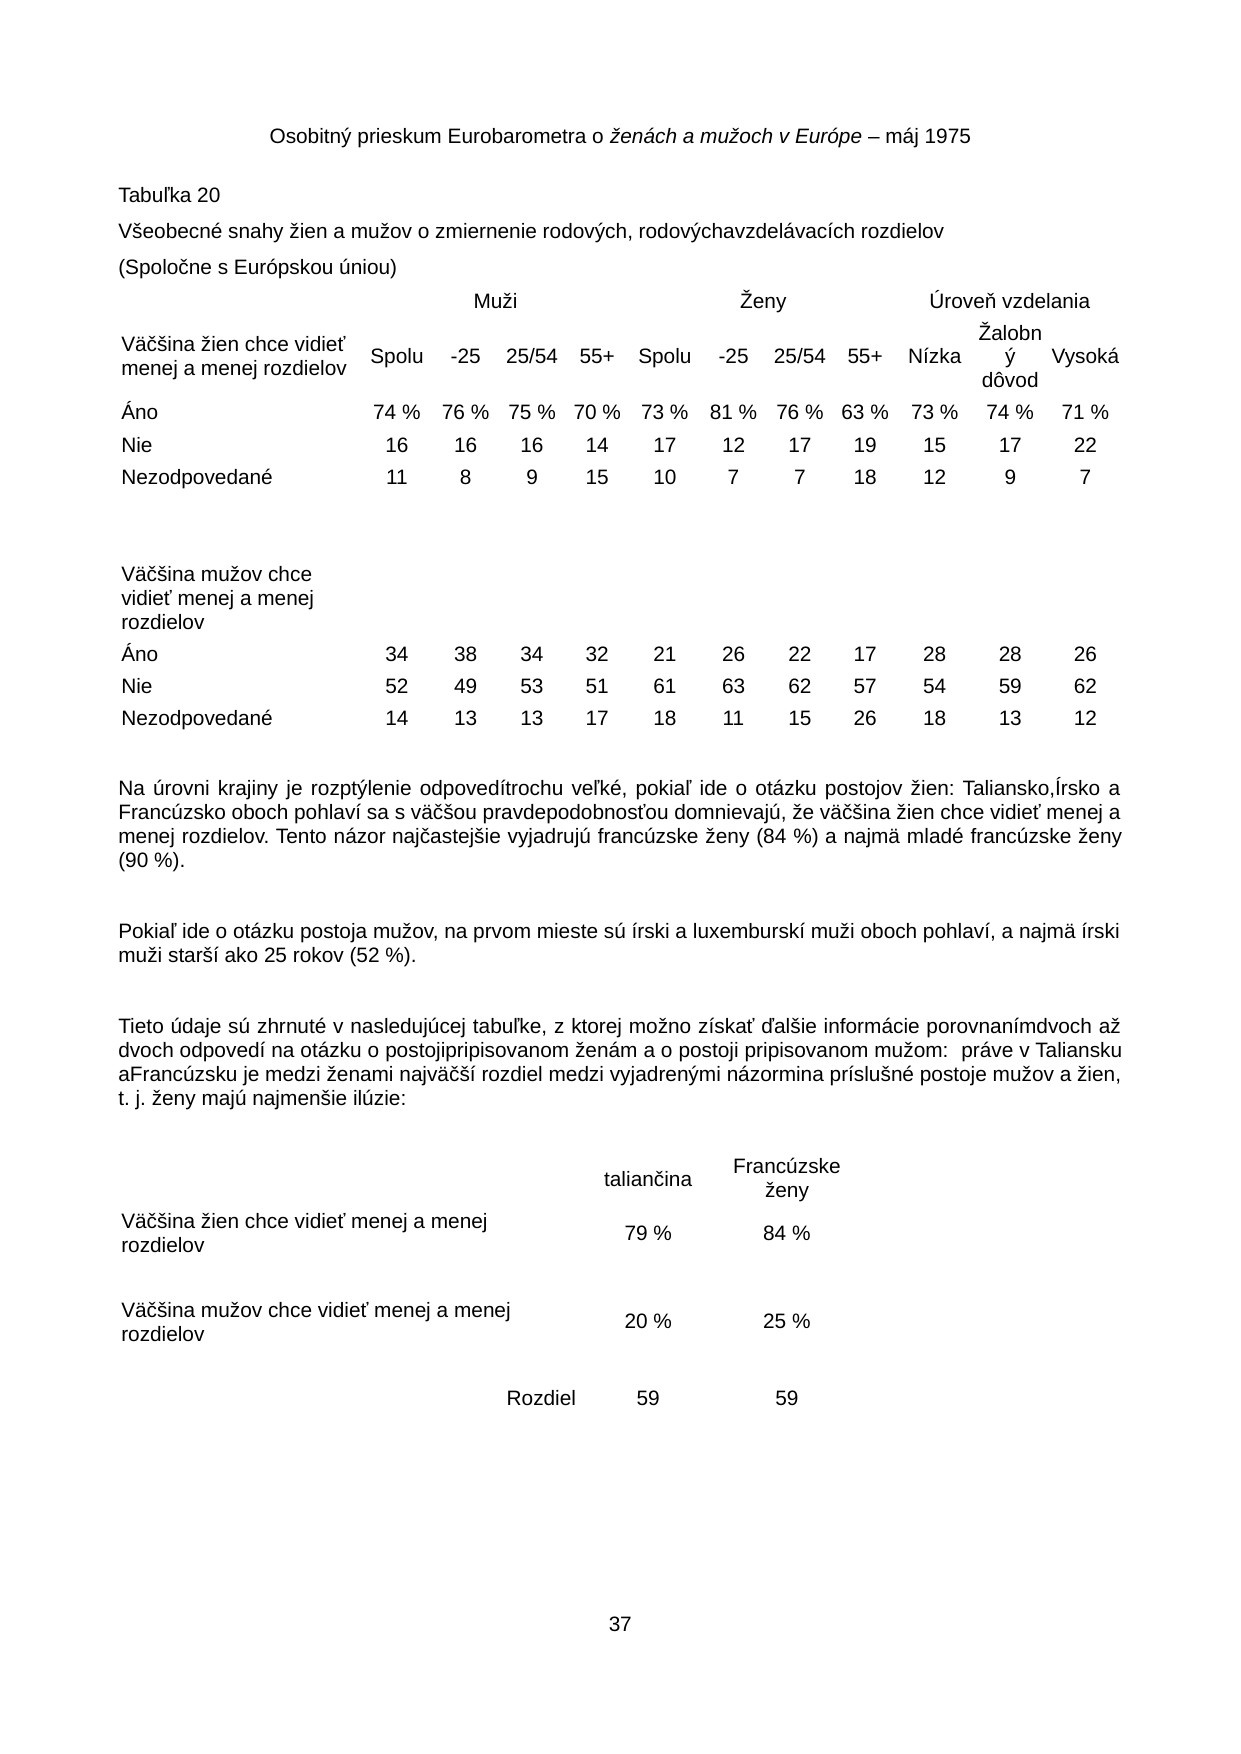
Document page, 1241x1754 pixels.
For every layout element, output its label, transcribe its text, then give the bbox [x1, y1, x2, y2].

text Tabuľka 20 [118, 183, 1122, 207]
table_cell 73 % [897, 396, 972, 428]
table_cell [700, 526, 767, 558]
table_cell [1048, 526, 1122, 558]
text Všeobecné snahy žien a mužov o zmiernenie rodových, rodovýchavzdelávacích rozdielov [118, 219, 1122, 243]
table_header Ženy [629, 284, 897, 317]
table_cell 26 [833, 702, 897, 734]
table_cell Nie [118, 670, 361, 702]
table_cell 59 [972, 670, 1048, 702]
table_cell 26 [700, 637, 767, 669]
table_cell -25 [700, 317, 767, 396]
text Tieto údaje sú zhrnuté v nasledujúcej tabuľke, z ktorej možno získať ďalšie informácie porovnanímdvoch až dvoch odpovedí na otázku o postojipripisovanom ženám a o postoji pripisovanom mužom: práve v Taliansku aFrancúzsku je medzi ženami najväčší rozdiel medzi vyjadrenými názormina príslušné postoje mužov a žien, t. j. ženy majú najmenšie ilúzie: [118, 1014, 1122, 1110]
table_cell [717, 1349, 856, 1382]
text (Spoločne s Európskou úniou) [118, 254, 1122, 278]
table_cell [432, 526, 499, 558]
table_cell Áno [118, 637, 361, 669]
table_cell 9 [972, 461, 1048, 493]
table_cell 63 % [833, 396, 897, 428]
table_cell 7 [767, 461, 833, 493]
table_header [118, 284, 361, 317]
table_header Muži [361, 284, 629, 317]
table_cell Väčšina mužov chce vidieť menej a menej rozdielov [118, 1294, 579, 1349]
table_cell 15 [897, 428, 972, 461]
table_cell [897, 526, 972, 558]
table_cell [432, 558, 499, 637]
table_cell 79 % [579, 1205, 717, 1261]
table_cell [361, 493, 432, 526]
table_cell 34 [499, 637, 565, 669]
table_cell 18 [629, 702, 700, 734]
table_cell 20 % [579, 1294, 717, 1349]
table_cell 57 [833, 670, 897, 702]
table_cell 14 [565, 428, 629, 461]
table_cell [118, 493, 361, 526]
table_cell 17 [629, 428, 700, 461]
table_header Francúzske ženy [717, 1151, 856, 1205]
table_cell 26 [1048, 637, 1122, 669]
table_cell [629, 558, 700, 637]
table_cell Väčšina žien chce vidieť menej a menej rozdielov [118, 1205, 579, 1261]
table_cell 12 [700, 428, 767, 461]
table_cell 55+ [833, 317, 897, 396]
table_cell 13 [432, 702, 499, 734]
table_cell -25 [432, 317, 499, 396]
table_cell [565, 526, 629, 558]
table_cell 25/54 [767, 317, 833, 396]
table_cell 7 [1048, 461, 1122, 493]
table_cell [972, 526, 1048, 558]
table_cell [118, 1261, 579, 1293]
table_cell 28 [897, 637, 972, 669]
table_cell 75 % [499, 396, 565, 428]
table_cell 12 [897, 461, 972, 493]
table_cell 21 [629, 637, 700, 669]
table_cell 12 [1048, 702, 1122, 734]
text Pokiaľ ide o otázku postoja mužov, na prvom mieste sú írski a luxemburskí muži oboch pohlaví, a najmä írski muži starší ako 25 rokov (52 %). [118, 919, 1122, 967]
table_cell Nie [118, 428, 361, 461]
table_cell 16 [432, 428, 499, 461]
table_cell 28 [972, 637, 1048, 669]
table_cell [579, 1261, 717, 1293]
table_cell 49 [432, 670, 499, 702]
table_cell [499, 558, 565, 637]
table_cell Spolu [361, 317, 432, 396]
table_cell 17 [767, 428, 833, 461]
table_cell 9 [499, 461, 565, 493]
table_cell [579, 1349, 717, 1382]
table_cell [565, 493, 629, 526]
table_header taliančina [579, 1151, 717, 1205]
table_cell Vysoká [1048, 317, 1122, 396]
table_cell 7 [700, 461, 767, 493]
table_cell 14 [361, 702, 432, 734]
table_cell [629, 526, 700, 558]
table_cell [717, 1261, 856, 1293]
table_cell [118, 1349, 579, 1382]
table_cell 38 [432, 637, 499, 669]
table_cell 84 % [717, 1205, 856, 1261]
table_cell 62 [767, 670, 833, 702]
table_cell 76 % [767, 396, 833, 428]
table_cell 25 % [717, 1294, 856, 1349]
table_cell 13 [972, 702, 1048, 734]
table_cell [833, 526, 897, 558]
table_cell [629, 493, 700, 526]
table_cell [972, 493, 1048, 526]
table_cell 22 [1048, 428, 1122, 461]
table_cell 32 [565, 637, 629, 669]
table_cell Väčšina žien chce vidieť menej a menej rozdielov [118, 317, 361, 396]
table_cell 76 % [432, 396, 499, 428]
table_cell [1048, 493, 1122, 526]
table_cell 70 % [565, 396, 629, 428]
table_cell Nezodpovedané [118, 702, 361, 734]
table_cell 15 [767, 702, 833, 734]
table_cell Väčšina mužov chce vidieť menej a menej rozdielov [118, 558, 361, 637]
table_cell Áno [118, 396, 361, 428]
table_cell [897, 493, 972, 526]
table_cell Nízka [897, 317, 972, 396]
table_cell 11 [361, 461, 432, 493]
table_cell [499, 493, 565, 526]
table_cell [897, 558, 972, 637]
table_cell Spolu [629, 317, 700, 396]
table_header Úroveň vzdelania [897, 284, 1122, 317]
table_cell [700, 558, 767, 637]
table_cell [118, 526, 361, 558]
table_cell 63 [700, 670, 767, 702]
table_cell Žalobný dôvod [972, 317, 1048, 396]
table_cell [833, 558, 897, 637]
table_header [118, 1151, 579, 1205]
table_cell 71 % [1048, 396, 1122, 428]
table_cell 54 [897, 670, 972, 702]
table_cell 55+ [565, 317, 629, 396]
table_cell 16 [361, 428, 432, 461]
table_cell [700, 493, 767, 526]
table_cell 15 [565, 461, 629, 493]
table_cell 8 [432, 461, 499, 493]
table_cell 10 [629, 461, 700, 493]
text Na úrovni krajiny je rozptýlenie odpovedítrochu veľké, pokiaľ ide o otázku postojov žien: Taliansko,Írsko a Francúzsko oboch pohlaví sa s väčšou pravdepodobnosťou domnievajú, že väčšina žien chce vidieť menej a menej rozdielov. Tento názor najčastejšie vyjadrujú francúzske ženy (84 %) a najmä mladé francúzske ženy (90 %). [118, 776, 1122, 872]
table_cell 16 [499, 428, 565, 461]
table_cell [767, 526, 833, 558]
table_cell [767, 493, 833, 526]
table_cell 13 [499, 702, 565, 734]
table_cell 53 [499, 670, 565, 702]
table_cell 61 [629, 670, 700, 702]
table_cell 19 [833, 428, 897, 461]
table_cell 74 % [361, 396, 432, 428]
table_cell Nezodpovedané [118, 461, 361, 493]
table_cell 17 [565, 702, 629, 734]
table_cell 11 [700, 702, 767, 734]
table_cell 17 [972, 428, 1048, 461]
table_cell 59 [579, 1382, 717, 1414]
table_cell Rozdiel [118, 1382, 579, 1414]
table_cell 22 [767, 637, 833, 669]
table_cell 74 % [972, 396, 1048, 428]
table_cell 18 [897, 702, 972, 734]
table_cell [767, 558, 833, 637]
table_cell 81 % [700, 396, 767, 428]
table_cell [361, 558, 432, 637]
table_cell [499, 526, 565, 558]
table_cell [972, 558, 1048, 637]
table_cell 17 [833, 637, 897, 669]
table_cell 59 [717, 1382, 856, 1414]
table_cell [833, 493, 897, 526]
table_cell 18 [833, 461, 897, 493]
table_cell 51 [565, 670, 629, 702]
table_cell [361, 526, 432, 558]
table_cell 62 [1048, 670, 1122, 702]
table_cell 52 [361, 670, 432, 702]
table_cell [1048, 558, 1122, 637]
table_cell 25/54 [499, 317, 565, 396]
table_cell [565, 558, 629, 637]
table_cell 34 [361, 637, 432, 669]
table_cell [432, 493, 499, 526]
table_cell 73 % [629, 396, 700, 428]
